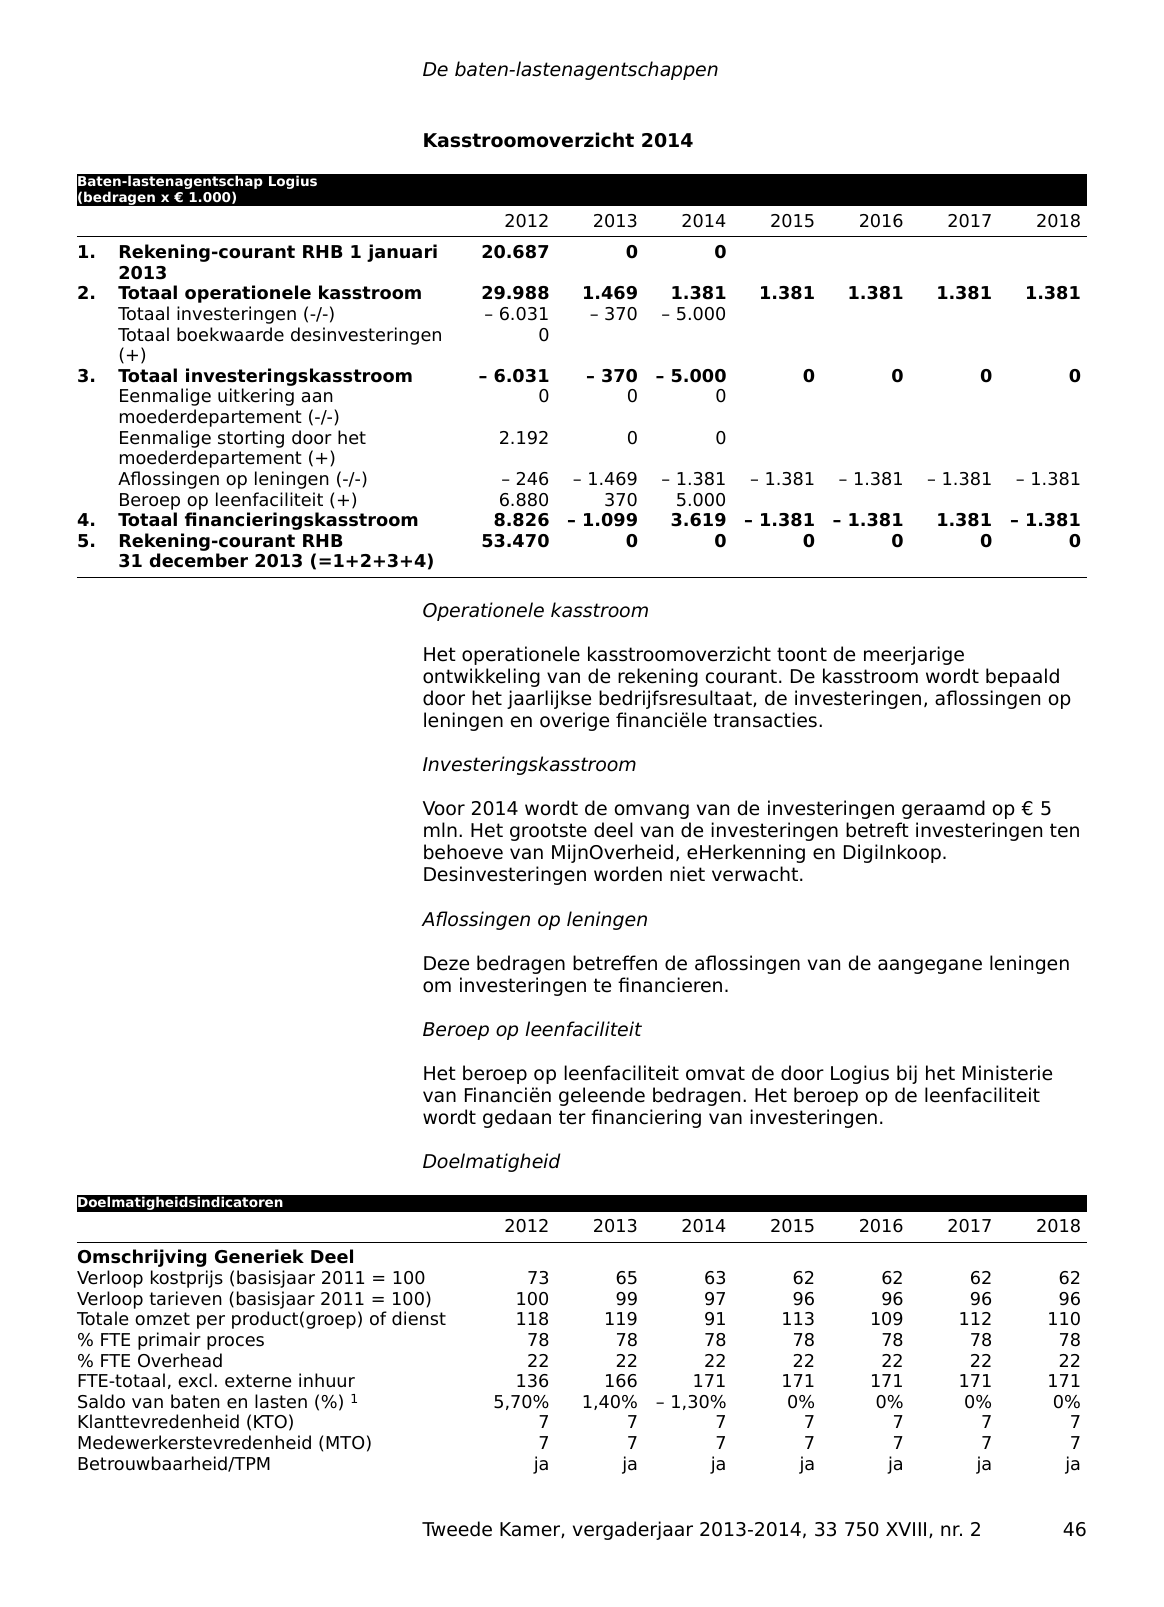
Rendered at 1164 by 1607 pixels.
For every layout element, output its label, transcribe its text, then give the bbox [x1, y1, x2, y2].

table_header Doelmatigheidsindicatoren [77, 1195, 1087, 1211]
table_cell [998, 325, 1087, 366]
table_cell 96 [732, 1289, 821, 1309]
table_cell ja [644, 1454, 732, 1474]
table_cell 100 [466, 1289, 555, 1309]
table_cell 112 [909, 1309, 998, 1330]
table_cell 99 [555, 1289, 644, 1309]
table_cell [998, 1243, 1087, 1268]
table_cell 7 [998, 1413, 1087, 1433]
table_cell Omschrijving Generiek Deel [77, 1243, 466, 1268]
table_cell % FTE primair proces [77, 1330, 466, 1351]
table_cell Verloop tarieven (basisjaar 2011 = 100) [77, 1289, 466, 1309]
table_cell – 1.099 [555, 510, 644, 531]
table_cell 2016 [821, 1212, 909, 1242]
table_cell [998, 386, 1087, 428]
table_cell [909, 428, 998, 469]
table_cell 370 [555, 490, 644, 510]
table_cell 5. [77, 531, 112, 577]
table_cell ja [555, 1454, 644, 1474]
table_cell [998, 304, 1087, 324]
table_cell 7 [466, 1413, 555, 1433]
table_cell 2016 [821, 206, 909, 236]
table_cell 0 [644, 428, 732, 469]
table_cell 1.381 [644, 283, 732, 304]
table_cell Klanttevredenheid (KTO) [77, 1413, 466, 1433]
table_cell 6.880 [466, 490, 555, 510]
text Deze bedragen betreffen de aflossingen van de aangegane leningen om investeringen te financieren. [422, 953, 1087, 997]
table_cell – 1.381 [732, 469, 821, 489]
table_cell 22 [909, 1351, 998, 1371]
table_cell [909, 1243, 998, 1268]
table_cell – 5.000 [644, 366, 732, 386]
table_cell 2018 [998, 206, 1087, 236]
table_cell [909, 325, 998, 366]
table_cell [77, 490, 112, 510]
table_cell 0 [644, 386, 732, 428]
table_cell 1.381 [998, 283, 1087, 304]
table_cell 0 [555, 237, 644, 283]
table_cell 22 [998, 1351, 1087, 1371]
table_cell 96 [909, 1289, 998, 1309]
table_cell 0 [732, 366, 821, 386]
table_cell 2.192 [466, 428, 555, 469]
table_cell 1.381 [821, 283, 909, 304]
table_cell 97 [644, 1289, 732, 1309]
text Het operationele kasstroomoverzicht toont de meerjarige ontwikkeling van de rekening courant. De kasstroom wordt bepaald door het jaarlijkse bedrijfsresultaat, de investeringen, aflossingen op leningen en overige financiële transacties. [422, 644, 1087, 732]
table_cell Totale omzet per product(groep) of dienst [77, 1309, 466, 1330]
table_cell 171 [644, 1371, 732, 1392]
table_cell [821, 428, 909, 469]
table_cell 109 [821, 1309, 909, 1330]
table_cell [998, 428, 1087, 469]
table_cell 2013 [555, 206, 644, 236]
table_cell 29.988 [466, 283, 555, 304]
table_cell 2013 [555, 1212, 644, 1242]
table_cell – 1.381 [909, 469, 998, 489]
table_cell [909, 304, 998, 324]
table_cell ja [466, 1454, 555, 1474]
table_cell 2017 [909, 1212, 998, 1242]
subtitle Kasstroomoverzicht 2014 [422, 130, 1087, 152]
table_cell 22 [732, 1351, 821, 1371]
table_cell Medewerkerstevredenheid (MTO) [77, 1433, 466, 1454]
table_cell 0% [732, 1392, 821, 1412]
subtitle Aflossingen op leningen [422, 908, 1087, 930]
table_cell Eenmalige uitkering aan moederdepartement (-/-) [112, 386, 466, 428]
table_cell 0 [466, 386, 555, 428]
table_cell 2014 [644, 206, 732, 236]
table_cell ja [821, 1454, 909, 1474]
table_cell 113 [732, 1309, 821, 1330]
table_cell – 6.031 [466, 366, 555, 386]
table_cell 22 [466, 1351, 555, 1371]
table_cell 171 [732, 1371, 821, 1392]
table_cell 91 [644, 1309, 732, 1330]
table_cell Totaal operationele kasstroom [112, 283, 466, 304]
table_cell 65 [555, 1268, 644, 1289]
subtitle Doelmatigheid [422, 1151, 1087, 1173]
table_cell Totaal boekwaarde desinvesteringen (+) [112, 325, 466, 366]
table_cell [732, 386, 821, 428]
text Het beroep op leenfaciliteit omvat de door Logius bij het Ministerie van Financiën geleende bedragen. Het beroep op de leenfaciliteit wordt gedaan ter financiering van investeringen. [422, 1063, 1087, 1129]
table_cell [77, 469, 112, 489]
table_cell 5.000 [644, 490, 732, 510]
table_cell 7 [821, 1413, 909, 1433]
table_cell 2. [77, 283, 112, 304]
table_cell 62 [821, 1268, 909, 1289]
table_cell – 370 [555, 366, 644, 386]
table_cell 0 [909, 531, 998, 577]
table_cell 1.381 [909, 283, 998, 304]
table_cell 7 [644, 1433, 732, 1454]
table_cell – 1.469 [555, 469, 644, 489]
table_cell – 246 [466, 469, 555, 489]
table_cell [909, 386, 998, 428]
table_cell 7 [555, 1433, 644, 1454]
table_cell 0 [821, 531, 909, 577]
table_cell [821, 386, 909, 428]
table_cell – 1.381 [644, 469, 732, 489]
table_cell 22 [644, 1351, 732, 1371]
table_cell 7 [732, 1433, 821, 1454]
table_cell 78 [555, 1330, 644, 1351]
table_cell – 1.381 [821, 510, 909, 531]
table_cell 7 [466, 1433, 555, 1454]
table_cell 0 [644, 531, 732, 577]
table_cell [466, 1243, 555, 1268]
table_cell [732, 304, 821, 324]
table_cell 1.381 [732, 283, 821, 304]
table_cell 2012 [466, 206, 555, 236]
table_cell 7 [821, 1433, 909, 1454]
table_cell 62 [998, 1268, 1087, 1289]
table_cell – 5.000 [644, 304, 732, 324]
table_cell 3.619 [644, 510, 732, 531]
table_cell – 1.381 [998, 510, 1087, 531]
table_cell [821, 237, 909, 283]
table_cell 1.381 [909, 510, 998, 531]
table_cell 22 [821, 1351, 909, 1371]
subtitle Beroep op leenfaciliteit [422, 1019, 1087, 1041]
table_cell 0 [466, 325, 555, 366]
table_cell 118 [466, 1309, 555, 1330]
table_cell 1. [77, 237, 112, 283]
table_cell 2015 [732, 206, 821, 236]
table_cell 22 [555, 1351, 644, 1371]
table_cell 166 [555, 1371, 644, 1392]
table_cell 0 [555, 531, 644, 577]
table_cell [909, 237, 998, 283]
table_cell 2015 [732, 1212, 821, 1242]
table_cell 78 [644, 1330, 732, 1351]
table_cell [77, 304, 112, 324]
table_cell 2012 [466, 1212, 555, 1242]
table_cell 7 [909, 1413, 998, 1433]
table_cell [555, 1243, 644, 1268]
table_cell [821, 490, 909, 510]
table_cell 96 [998, 1289, 1087, 1309]
table_cell 0% [909, 1392, 998, 1412]
table_cell 0 [998, 531, 1087, 577]
table_cell 2017 [909, 206, 998, 236]
table_cell – 1.381 [998, 469, 1087, 489]
table_cell 0% [998, 1392, 1087, 1412]
table_cell 62 [909, 1268, 998, 1289]
table_cell 0 [909, 366, 998, 386]
table_cell 0 [998, 366, 1087, 386]
table_cell 5,70% [466, 1392, 555, 1412]
table_cell Totaal investeringen (-/-) [112, 304, 466, 324]
table_cell 62 [732, 1268, 821, 1289]
table_cell 0 [644, 237, 732, 283]
table_cell 7 [732, 1413, 821, 1433]
table_cell 171 [909, 1371, 998, 1392]
table_cell [821, 304, 909, 324]
table_cell Totaal investeringskasstroom [112, 366, 466, 386]
table_cell Rekening-courant RHB 1 januari 2013 [112, 237, 466, 283]
table_cell 78 [909, 1330, 998, 1351]
table_cell [909, 490, 998, 510]
table_cell Aflossingen op leningen (-/-) [112, 469, 466, 489]
table_cell [732, 325, 821, 366]
table_cell 7 [909, 1433, 998, 1454]
table_cell 0 [555, 428, 644, 469]
table_cell 73 [466, 1268, 555, 1289]
subtitle Investeringskasstroom [422, 754, 1087, 776]
table_cell 96 [821, 1289, 909, 1309]
table_cell 78 [821, 1330, 909, 1351]
table_cell – 1.381 [821, 469, 909, 489]
table_cell [77, 428, 112, 469]
table_cell Betrouwbaarheid/TPM [77, 1454, 466, 1474]
table_cell 3. [77, 366, 112, 386]
table_cell 0 [821, 366, 909, 386]
table_cell [821, 325, 909, 366]
table_cell – 370 [555, 304, 644, 324]
table_cell [732, 1243, 821, 1268]
table_cell Totaal financieringskasstroom [112, 510, 466, 531]
table_cell 20.687 [466, 237, 555, 283]
table_cell – 1.381 [732, 510, 821, 531]
table_cell – 1,30% [644, 1392, 732, 1412]
table_cell [644, 325, 732, 366]
table_cell 53.470 [466, 531, 555, 577]
table_cell ja [998, 1454, 1087, 1474]
table_cell ja [909, 1454, 998, 1474]
table_cell 78 [998, 1330, 1087, 1351]
table_cell [732, 237, 821, 283]
table_cell FTE-totaal, excl. externe inhuur [77, 1371, 466, 1392]
table_cell 1,40% [555, 1392, 644, 1412]
table_cell 7 [998, 1433, 1087, 1454]
table_cell Eenmalige storting door het moederdepartement (+) [112, 428, 466, 469]
table_header Baten-lastenagentschap Logius (bedragen x € 1.000) [77, 174, 1087, 205]
table_cell 78 [466, 1330, 555, 1351]
table_cell 110 [998, 1309, 1087, 1330]
table_cell 2014 [644, 1212, 732, 1242]
table_cell 4. [77, 510, 112, 531]
table_cell 0% [821, 1392, 909, 1412]
table_cell 7 [644, 1413, 732, 1433]
table_cell [732, 490, 821, 510]
table_cell [77, 325, 112, 366]
table_cell 78 [732, 1330, 821, 1351]
table_cell [77, 386, 112, 428]
table_cell 1.469 [555, 283, 644, 304]
table_cell 63 [644, 1268, 732, 1289]
table_cell Saldo van baten en lasten (%) 1 [77, 1392, 466, 1412]
table_cell 8.826 [466, 510, 555, 531]
table_cell – 6.031 [466, 304, 555, 324]
table_cell 0 [732, 531, 821, 577]
subtitle Operationele kasstroom [422, 600, 1087, 622]
table_cell 2018 [998, 1212, 1087, 1242]
table_cell 171 [998, 1371, 1087, 1392]
table_cell [555, 325, 644, 366]
table_cell Rekening-courant RHB 31 december 2013 (=1+2+3+4) [112, 531, 466, 577]
table_cell [77, 206, 466, 236]
table_cell 7 [555, 1413, 644, 1433]
text Voor 2014 wordt de omvang van de investeringen geraamd op € 5 mln. Het grootste deel van de investeringen betreft investeringen ten behoeve van MijnOverheid, eHerkenning en DigiInkoop. Desinvesteringen worden niet verwacht. [422, 798, 1087, 886]
table_cell [732, 428, 821, 469]
table_cell [644, 1243, 732, 1268]
table_cell ja [732, 1454, 821, 1474]
table_cell [77, 1212, 466, 1242]
table_cell Beroep op leenfaciliteit (+) [112, 490, 466, 510]
table_cell 171 [821, 1371, 909, 1392]
table_cell [998, 490, 1087, 510]
table_cell [998, 237, 1087, 283]
table_cell 119 [555, 1309, 644, 1330]
table_cell 0 [555, 386, 644, 428]
table_cell [821, 1243, 909, 1268]
table_cell 136 [466, 1371, 555, 1392]
table_cell % FTE Overhead [77, 1351, 466, 1371]
table_cell Verloop kostprijs (basisjaar 2011 = 100 [77, 1268, 466, 1289]
